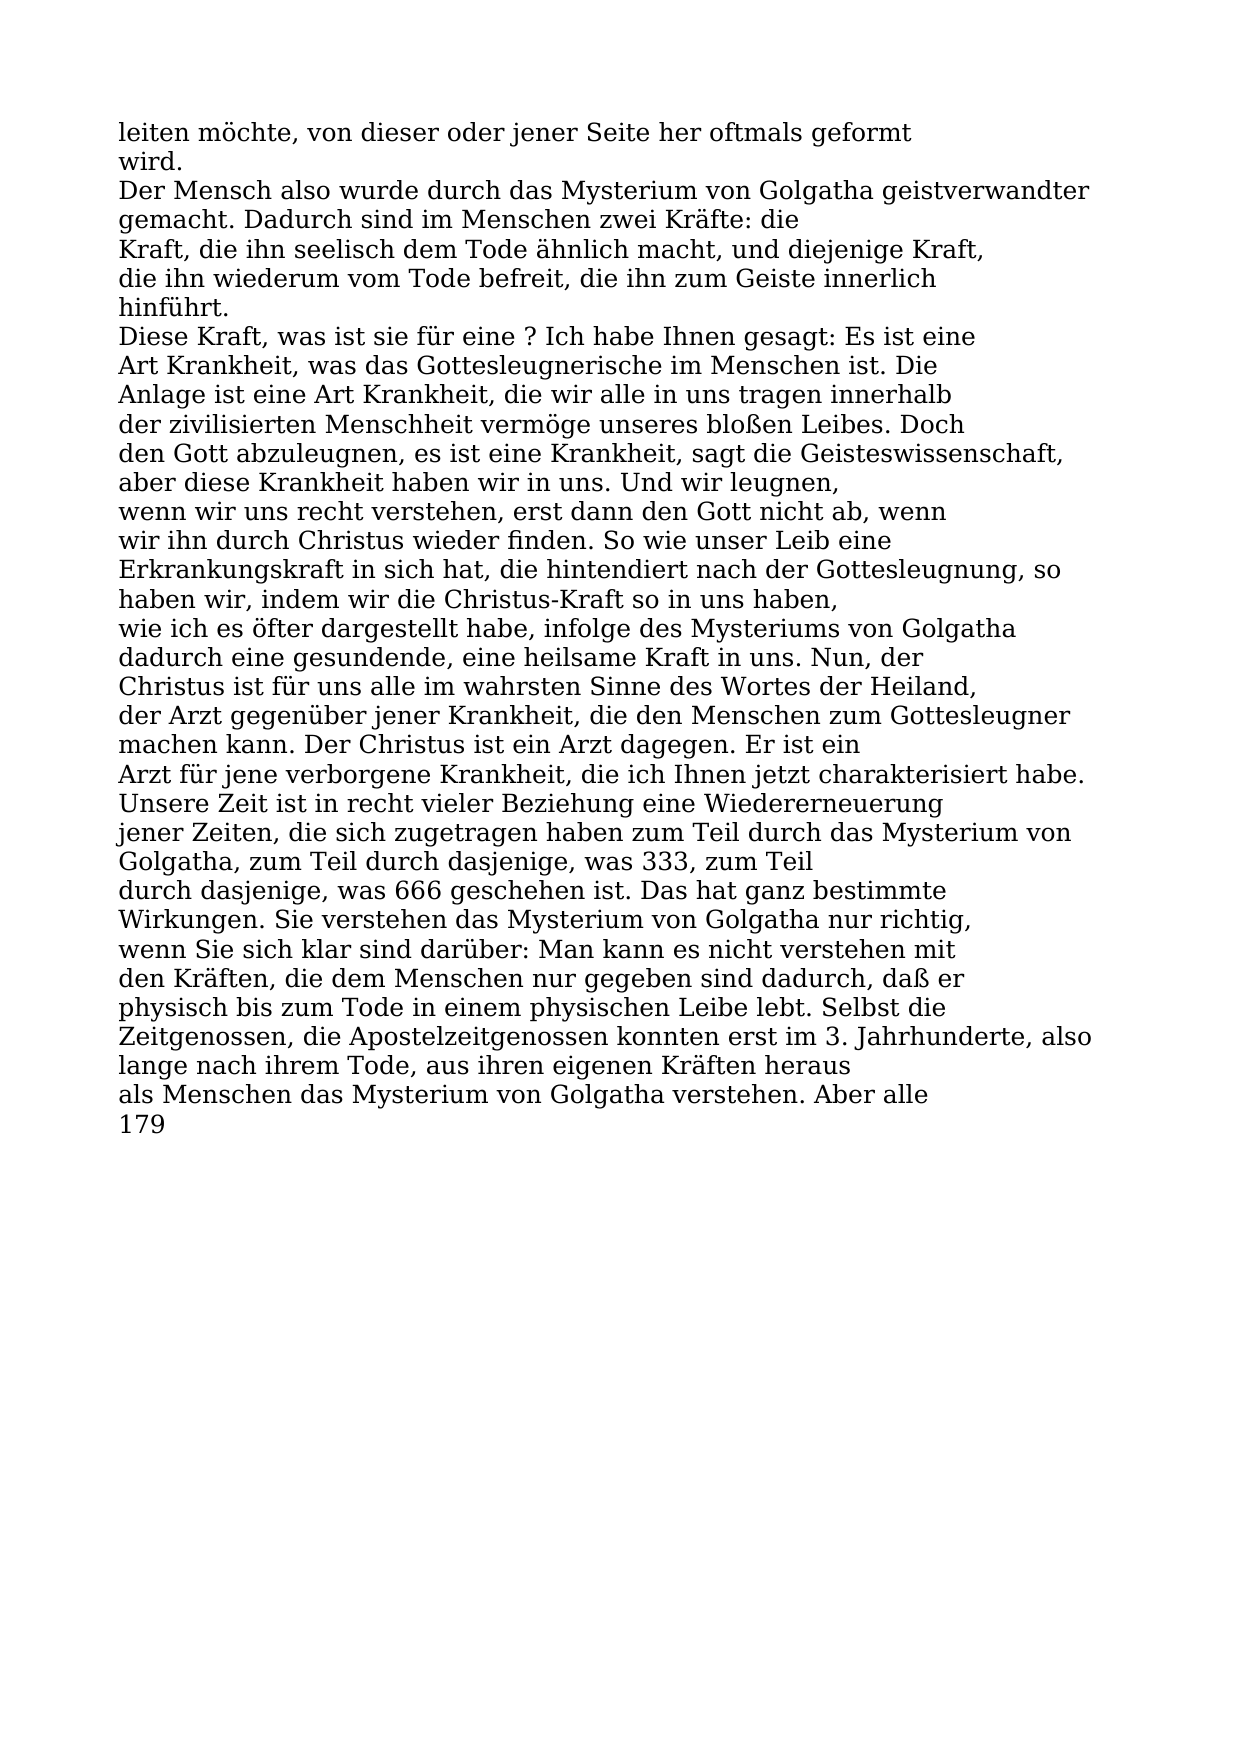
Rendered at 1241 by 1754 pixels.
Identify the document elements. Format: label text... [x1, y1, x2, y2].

text Zeitgenossen, die Apostelzeitgenossen konnten erst im 3. Jahrhunderte, also lange nach ihrem Tode, aus ihren eigenen Kräften heraus [118, 1022, 1122, 1081]
text Kraft, die ihn seelisch dem Tode ähnlich macht, und diejenige Kraft, [118, 235, 1122, 264]
text Art Krankheit, was das Gottesleugnerische im Menschen ist. Die [118, 351, 1122, 381]
text wie ich es öfter dargestellt habe, infolge des Mysteriums von Golgatha dadurch eine gesundende, eine heilsame Kraft in uns. Nun, der [118, 614, 1122, 672]
text Arzt für jene verborgene Krankheit, die ich Ihnen jetzt charakterisiert habe. [118, 760, 1122, 789]
text wird. [118, 147, 1122, 176]
text Unsere Zeit ist in recht vieler Beziehung eine Wiedererneuerung [118, 789, 1122, 818]
text als Menschen das Mysterium von Golgatha verstehen. Aber alle [118, 1081, 1122, 1110]
text die ihn wiederum vom Tode befreit, die ihn zum Geiste innerlich [118, 264, 1122, 293]
text jener Zeiten, die sich zugetragen haben zum Teil durch das Mysterium von Golgatha, zum Teil durch dasjenige, was 333, zum Teil [118, 818, 1122, 876]
text den Kräften, die dem Menschen nur gegeben sind dadurch, daß er [118, 964, 1122, 993]
text wenn wir uns recht verstehen, erst dann den Gott nicht ab, wenn [118, 497, 1122, 526]
text der zivilisierten Menschheit vermöge unseres bloßen Leibes. Doch [118, 410, 1122, 439]
text Christus ist für uns alle im wahrsten Sinne des Wortes der Heiland, [118, 672, 1122, 701]
text wir ihn durch Christus wieder finden. So wie unser Leib eine Erkrankungskraft in sich hat, die hintendiert nach der Gottesleugnung, so haben wir, indem wir die Christus-Kraft so in uns haben, [118, 526, 1122, 614]
text leiten möchte, von dieser oder jener Seite her oftmals geformt [118, 118, 1122, 147]
text 179 [118, 1110, 1122, 1139]
text den Gott abzuleugnen, es ist eine Krankheit, sagt die Geisteswissenschaft, aber diese Krankheit haben wir in uns. Und wir leugnen, [118, 439, 1122, 497]
text Der Mensch also wurde durch das Mysterium von Golgatha geistverwandter gemacht. Dadurch sind im Menschen zwei Kräfte: die [118, 176, 1122, 235]
text Anlage ist eine Art Krankheit, die wir alle in uns tragen innerhalb [118, 381, 1122, 410]
text Wirkungen. Sie verstehen das Mysterium von Golgatha nur richtig, [118, 906, 1122, 935]
text Diese Kraft, was ist sie für eine ? Ich habe Ihnen gesagt: Es ist eine [118, 322, 1122, 351]
text wenn Sie sich klar sind darüber: Man kann es nicht verstehen mit [118, 935, 1122, 964]
text der Arzt gegenüber jener Krankheit, die den Menschen zum Gottesleugner machen kann. Der Christus ist ein Arzt dagegen. Er ist ein [118, 701, 1122, 760]
text hinführt. [118, 293, 1122, 322]
text durch dasjenige, was 666 geschehen ist. Das hat ganz bestimmte [118, 876, 1122, 906]
text physisch bis zum Tode in einem physischen Leibe lebt. Selbst die [118, 993, 1122, 1022]
